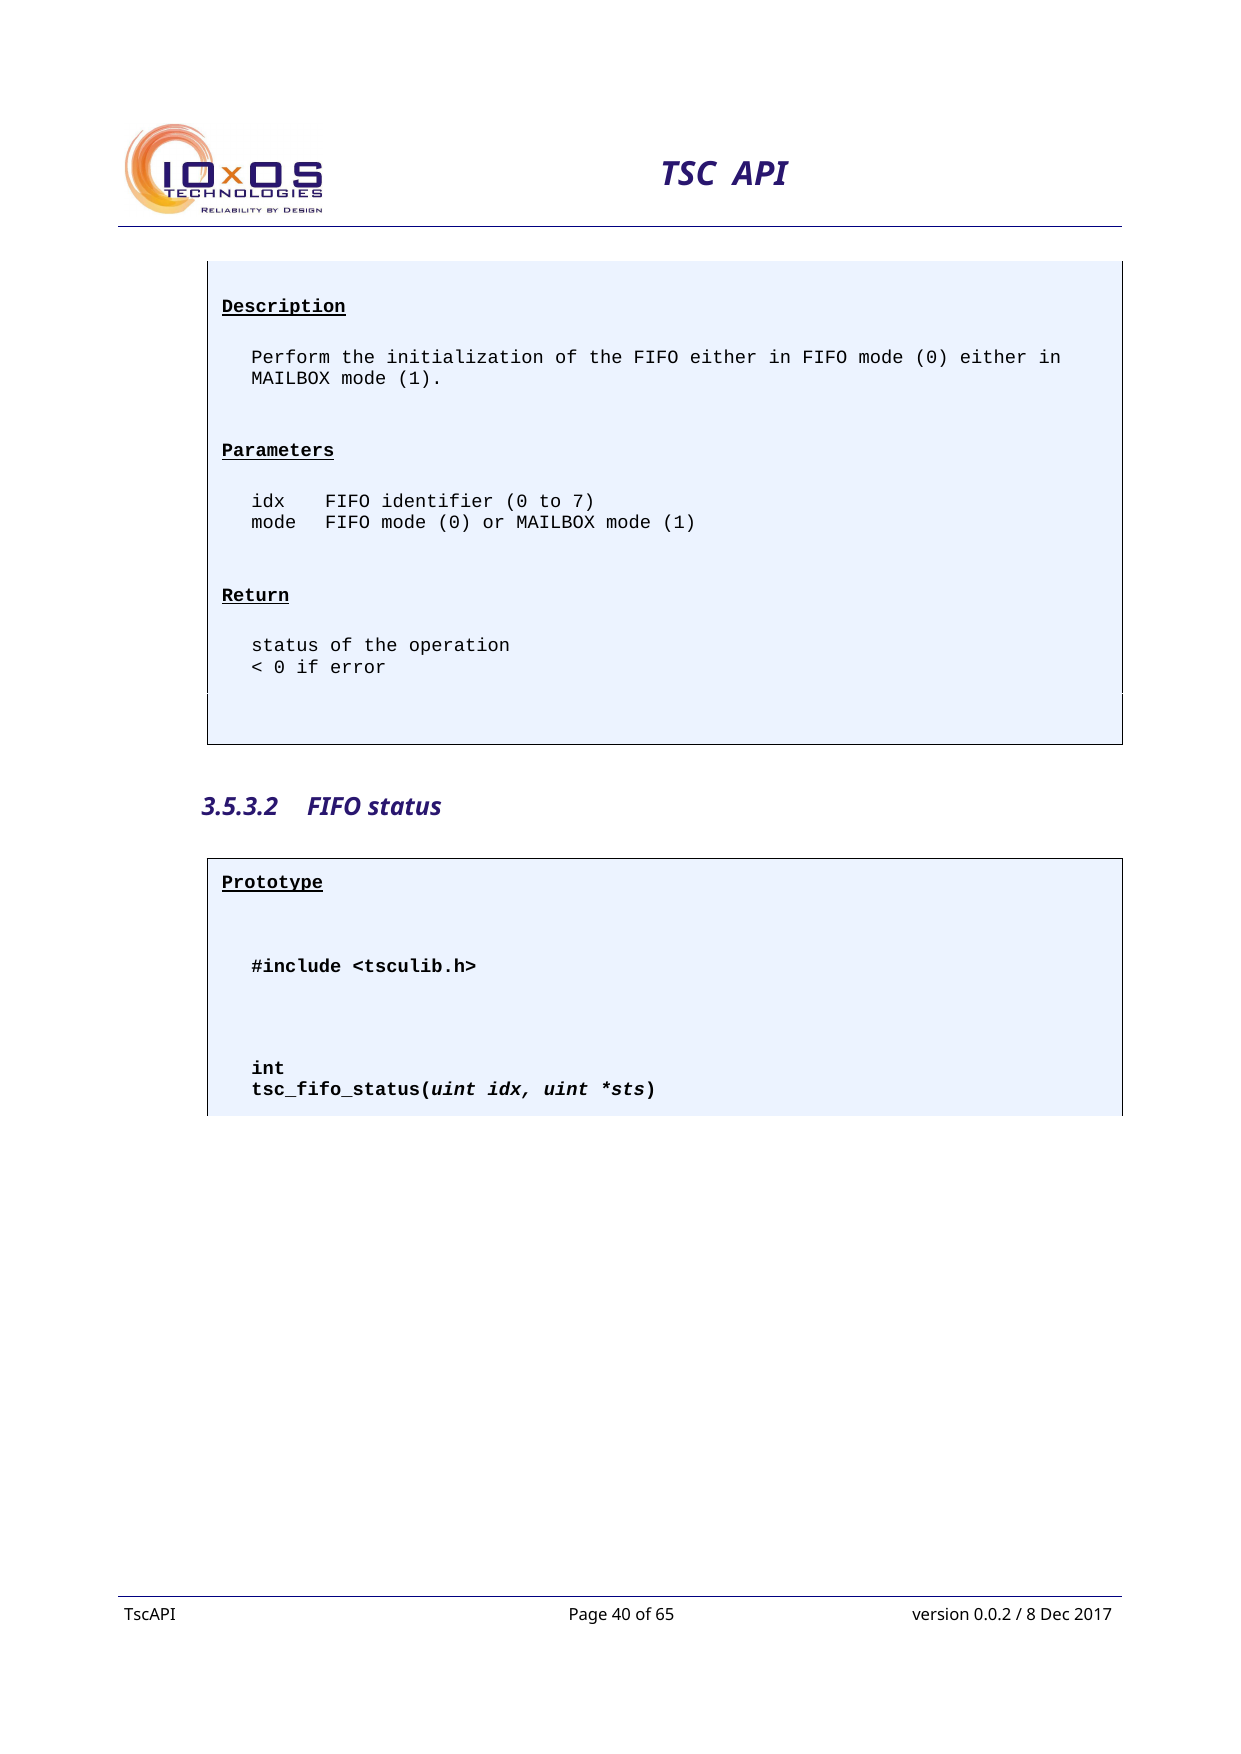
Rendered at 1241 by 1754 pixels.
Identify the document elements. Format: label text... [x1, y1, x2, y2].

text status of the operation [208, 621, 1122, 657]
subtitle FIFO status [195, 789, 1122, 823]
text #include <tsculib.h> [208, 942, 1122, 993]
subtitle Parameters [208, 426, 1122, 477]
picture [123, 123, 323, 217]
text int [208, 1044, 1122, 1080]
subtitle Description [208, 297, 1122, 333]
text Prototype [208, 859, 1122, 891]
text Perform the initialization of the FIFO either in FIFO mode (0) either in MAILBOX mode (1). [208, 333, 1122, 390]
text tsc_fifo_status(uint idx, uint *sts) [208, 1080, 1122, 1116]
text idx FIFO identifier (0 to 7) [208, 477, 1122, 513]
text mode FIFO mode (0) or MAILBOX mode (1) [208, 513, 1122, 534]
subtitle Return [208, 571, 1122, 621]
text < 0 if error [208, 657, 1122, 693]
